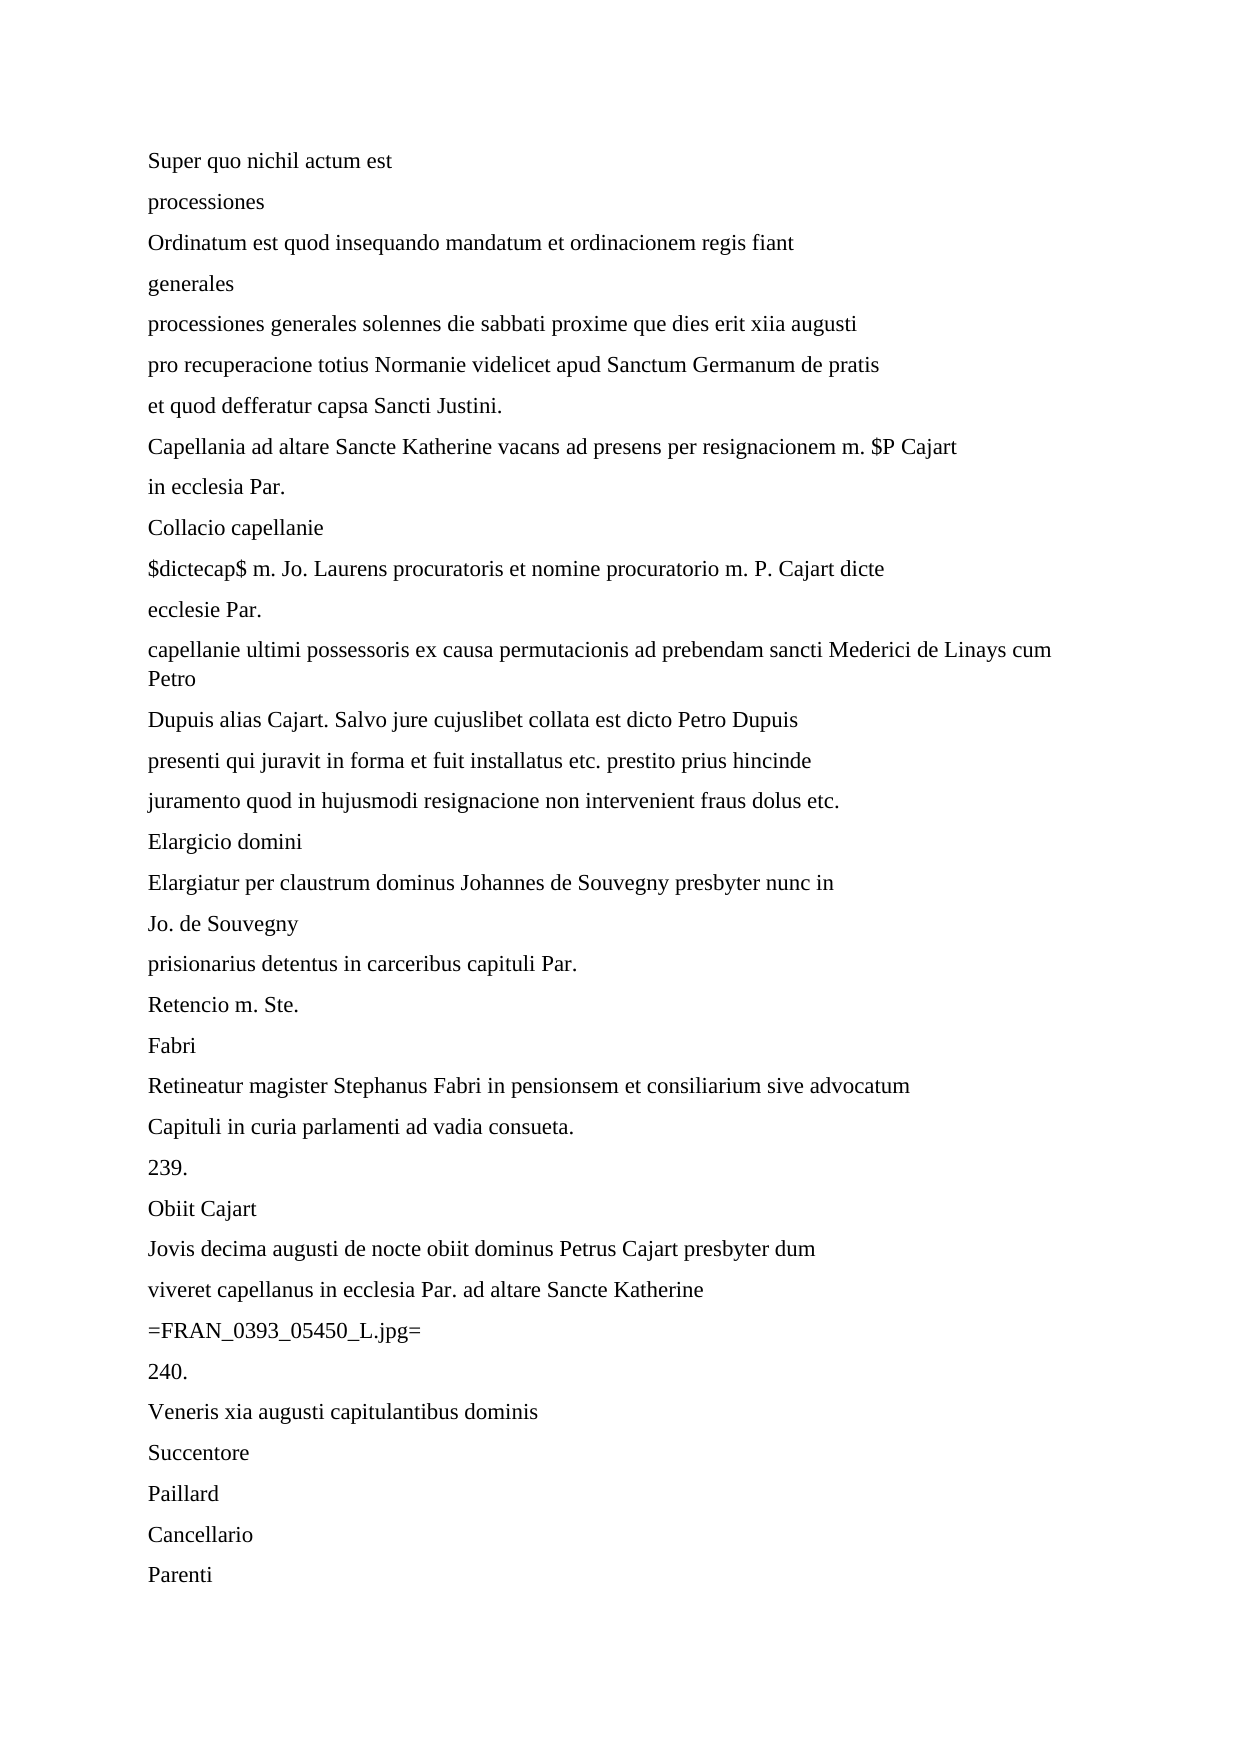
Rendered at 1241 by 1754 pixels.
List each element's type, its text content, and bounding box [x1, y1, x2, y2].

text =FRAN_0393_05450_L.jpg= [148, 1317, 1093, 1343]
text in ecclesia Par. [148, 473, 1093, 500]
text generales [148, 270, 1093, 296]
text capellanie ultimi possessoris ex causa permutacionis ad prebendam sancti Mederici de Linays cum Petro [148, 636, 1093, 692]
text Veneris xia augusti capitulantibus dominis [148, 1398, 1093, 1425]
text Parenti [148, 1561, 1093, 1588]
text Jovis decima augusti de nocte obiit dominus Petrus Cajart presbyter dum [148, 1236, 1093, 1262]
text Succentore [148, 1439, 1093, 1466]
text 240. [148, 1358, 1093, 1384]
text presenti qui juravit in forma et fuit installatus etc. prestito prius hincinde [148, 747, 1093, 773]
text viveret capellanus in ecclesia Par. ad altare Sancte Katherine [148, 1276, 1093, 1303]
text pro recuperacione totius Normanie videlicet apud Sanctum Germanum de pratis [148, 351, 1093, 378]
text Capituli in curia parlamenti ad vadia consueta. [148, 1113, 1093, 1140]
text Cancellario [148, 1521, 1093, 1547]
text Retineatur magister Stephanus Fabri in pensionsem et consiliarium sive advocatum [148, 1073, 1093, 1099]
text prisionarius detentus in carceribus capituli Par. [148, 950, 1093, 977]
text Capellania ad altare Sancte Katherine vacans ad presens per resignacionem m. $P Cajart [148, 433, 1093, 459]
text processiones generales solennes die sabbati proxime que dies erit xiia augusti [148, 311, 1093, 337]
text ecclesie Par. [148, 596, 1093, 622]
text Collacio capellanie [148, 514, 1093, 541]
text Elargicio domini [148, 828, 1093, 854]
text Obiit Cajart [148, 1195, 1093, 1221]
text juramento quod in hujusmodi resignacione non intervenient fraus dolus etc. [148, 787, 1093, 814]
text processiones [148, 188, 1093, 215]
text Dupuis alias Cajart. Salvo jure cujuslibet collata est dicto Petro Dupuis [148, 706, 1093, 732]
text Fabri [148, 1032, 1093, 1058]
text Super quo nichil actum est [148, 148, 1093, 174]
text Elargiatur per claustrum dominus Johannes de Souvegny presbyter nunc in [148, 869, 1093, 895]
text Jo. de Souvegny [148, 910, 1093, 936]
text $dictecap$ m. Jo. Laurens procuratoris et nomine procuratorio m. P. Cajart dicte [148, 555, 1093, 581]
text et quod defferatur capsa Sancti Justini. [148, 392, 1093, 418]
text Retencio m. Ste. [148, 991, 1093, 1017]
text Paillard [148, 1480, 1093, 1506]
text Ordinatum est quod insequando mandatum et ordinacionem regis fiant [148, 229, 1093, 255]
text 239. [148, 1154, 1093, 1180]
